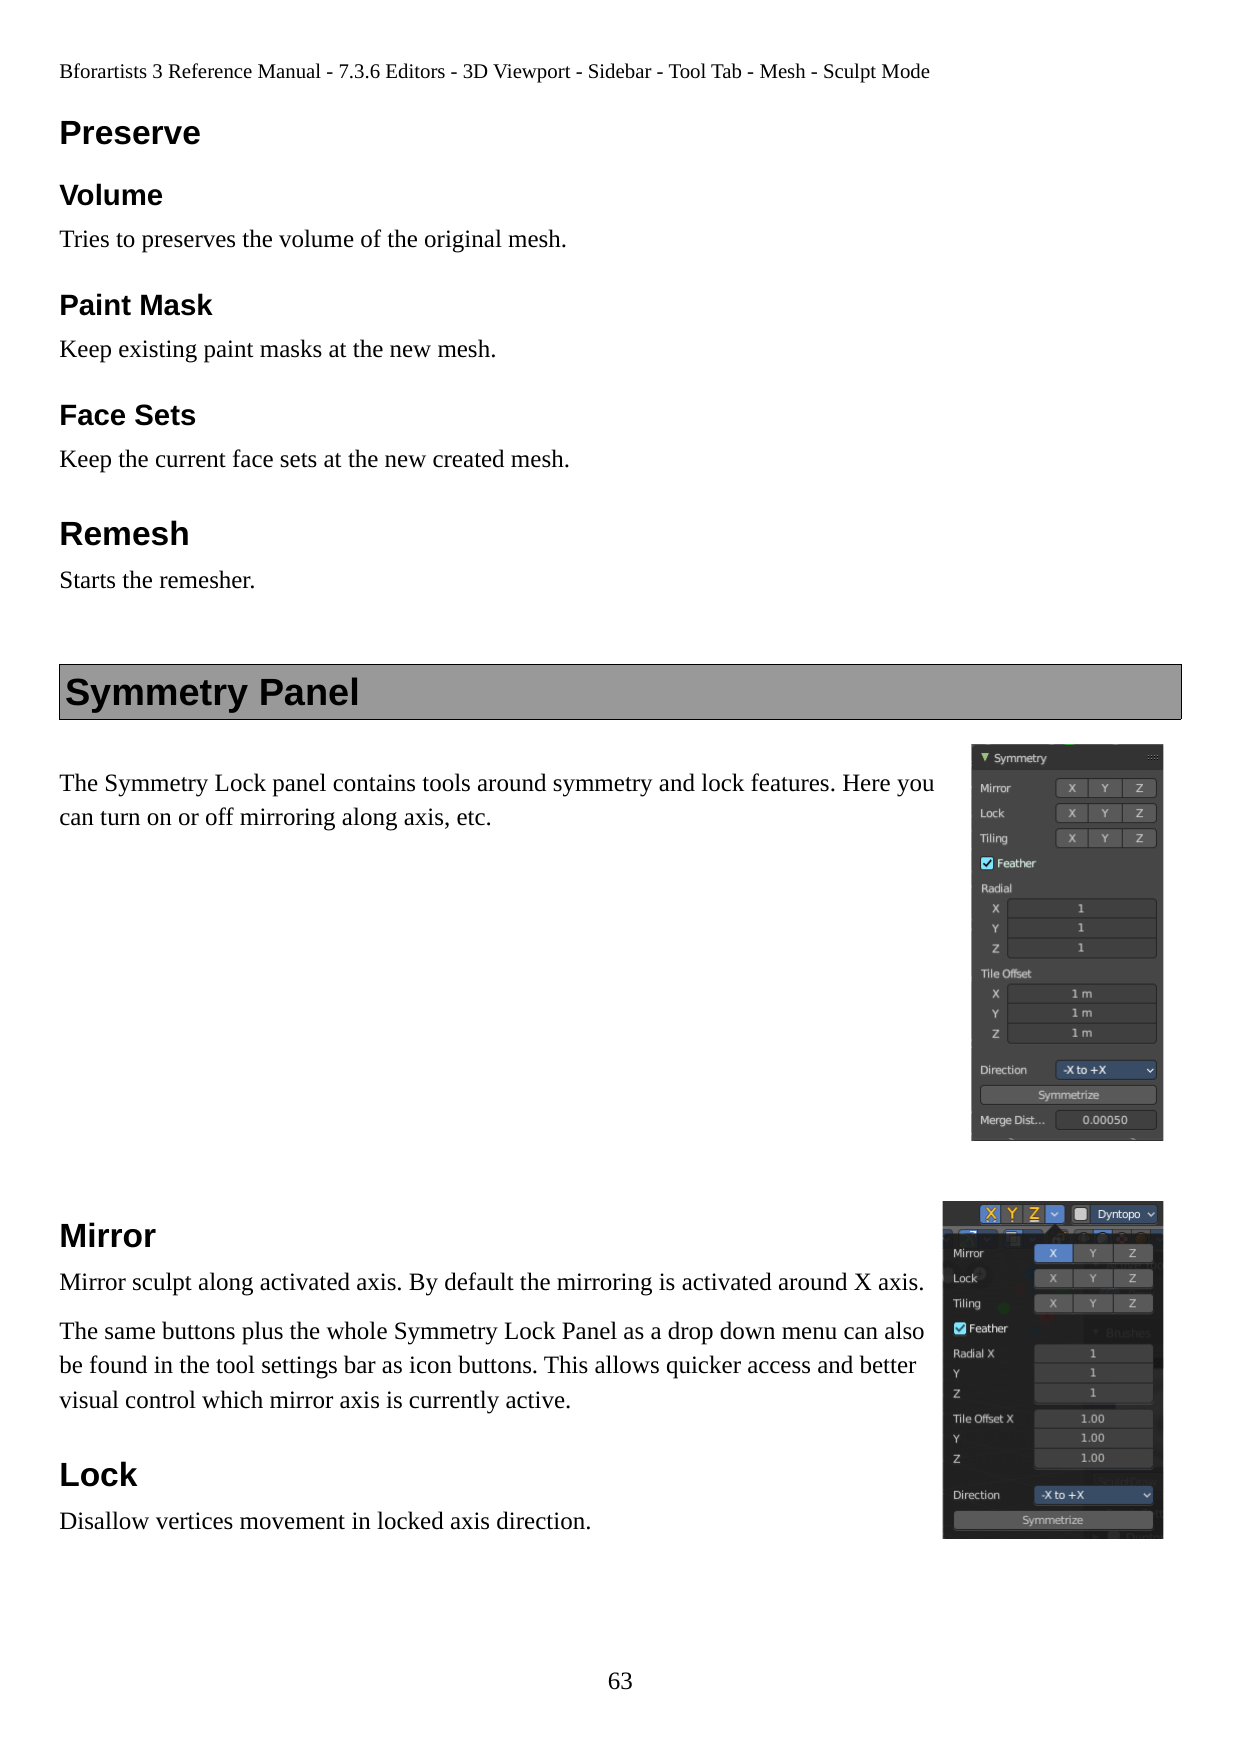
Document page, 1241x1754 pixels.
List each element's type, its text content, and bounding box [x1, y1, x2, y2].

picture [971, 744, 1164, 1141]
picture [942, 1201, 1164, 1539]
text Keep existing paint masks at the new mesh. [59, 334, 1181, 363]
text Mirror sculpt along activated axis. By default the mirroring is activated around X axis. [59, 1267, 942, 1296]
table_header Symmetry Panel [60, 665, 1181, 719]
text Disallow vertices movement in locked axis direction. [59, 1506, 942, 1535]
text Tries to preserves the volume of the original mesh. [59, 224, 1181, 253]
subtitle Preserve [59, 113, 1181, 151]
text Keep the current face sets at the new created mesh. [59, 444, 1181, 473]
subtitle Paint Mask [59, 288, 1181, 322]
subtitle [1164, 1216, 1181, 1254]
subtitle Mirror [59, 1216, 942, 1254]
subtitle Volume [59, 178, 1181, 212]
text The same buttons plus the whole Symmetry Lock Panel as a drop down menu can also be found in the tool settings bar as icon buttons. This allows quicker access and better visual control which mirror axis is currently active. [59, 1316, 942, 1414]
subtitle Remesh [59, 514, 1181, 553]
subtitle Lock [59, 1455, 942, 1493]
text Starts the remesher. [59, 565, 1181, 594]
text The Symmetry Lock panel contains tools around symmetry and lock features. Here you can turn on or off mirroring along axis, etc. [59, 768, 971, 831]
subtitle Face Sets [59, 398, 1181, 432]
subtitle [1164, 1455, 1181, 1493]
